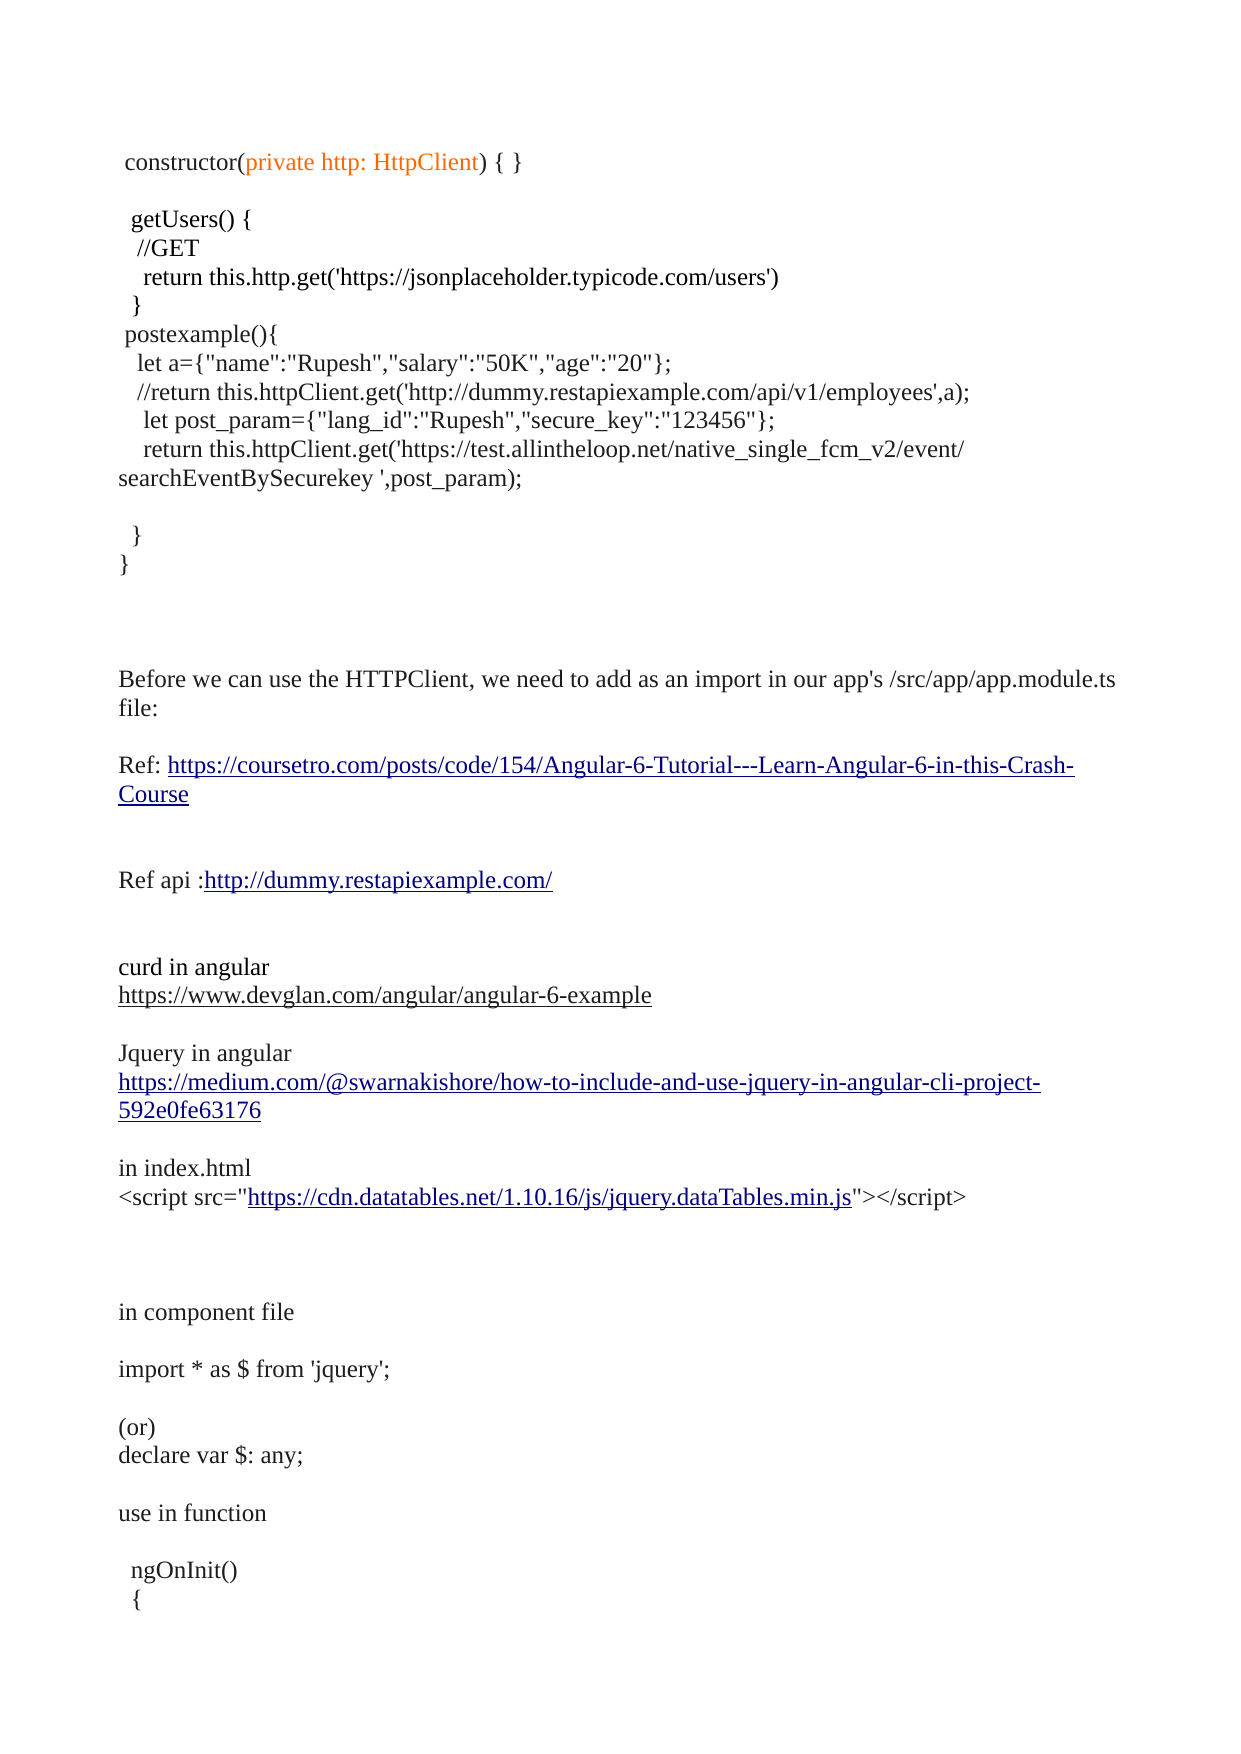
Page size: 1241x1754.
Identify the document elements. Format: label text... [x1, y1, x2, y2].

text } [118, 549, 1122, 578]
text return this.http.get('https://jsonplaceholder.typicode.com/users') [118, 262, 1122, 291]
text getUsers() { [118, 204, 1122, 233]
text use in function [118, 1498, 1122, 1527]
text (or) [118, 1412, 1122, 1441]
text in index.html [118, 1153, 1122, 1182]
text in component file [118, 1297, 1122, 1326]
text curd in angular [118, 952, 1122, 981]
text Ref: https://coursetro.com/posts/code/154/Angular-6-Tutorial---Learn-Angular-6-in-this-Crash-Course [118, 751, 1122, 808]
text import * as $ from 'jquery'; [118, 1354, 1122, 1383]
text let post_param={"lang_id":"Rupesh","secure_key":"123456"}; [118, 406, 1122, 434]
text let a={"name":"Rupesh","salary":"50K","age":"20"}; [118, 348, 1122, 377]
text Before we can use the HTTPClient, we need to add as an import in our app's /src/app/app.module.ts file: [118, 664, 1122, 722]
text } [118, 291, 1122, 319]
text { [118, 1584, 1122, 1613]
text https://www.devglan.com/angular/angular-6-example [118, 981, 1122, 1009]
text declare var $: any; [118, 1441, 1122, 1469]
text constructor(private http: HttpClient) { } [118, 147, 1122, 176]
text postexample(){ [118, 319, 1122, 348]
text //GET [118, 233, 1122, 262]
text https://medium.com/@swarnakishore/how-to-include-and-use-jquery-in-angular-cli-project-592e0fe63176 [118, 1067, 1122, 1124]
text ngOnInit() [118, 1556, 1122, 1584]
text return this.httpClient.get('https://test.allintheloop.net/native_single_fcm_v2/event/searchEventBySecurekey ',post_param); [118, 434, 1122, 492]
text Jquery in angular [118, 1038, 1122, 1067]
text Ref api :http://dummy.restapiexample.com/ [118, 866, 1122, 894]
text <script src="https://cdn.datatables.net/1.10.16/js/jquery.dataTables.min.js"></script> [118, 1182, 1122, 1211]
text } [118, 521, 1122, 549]
text //return this.httpClient.get('http://dummy.restapiexample.com/api/v1/employees',a); [118, 377, 1122, 406]
